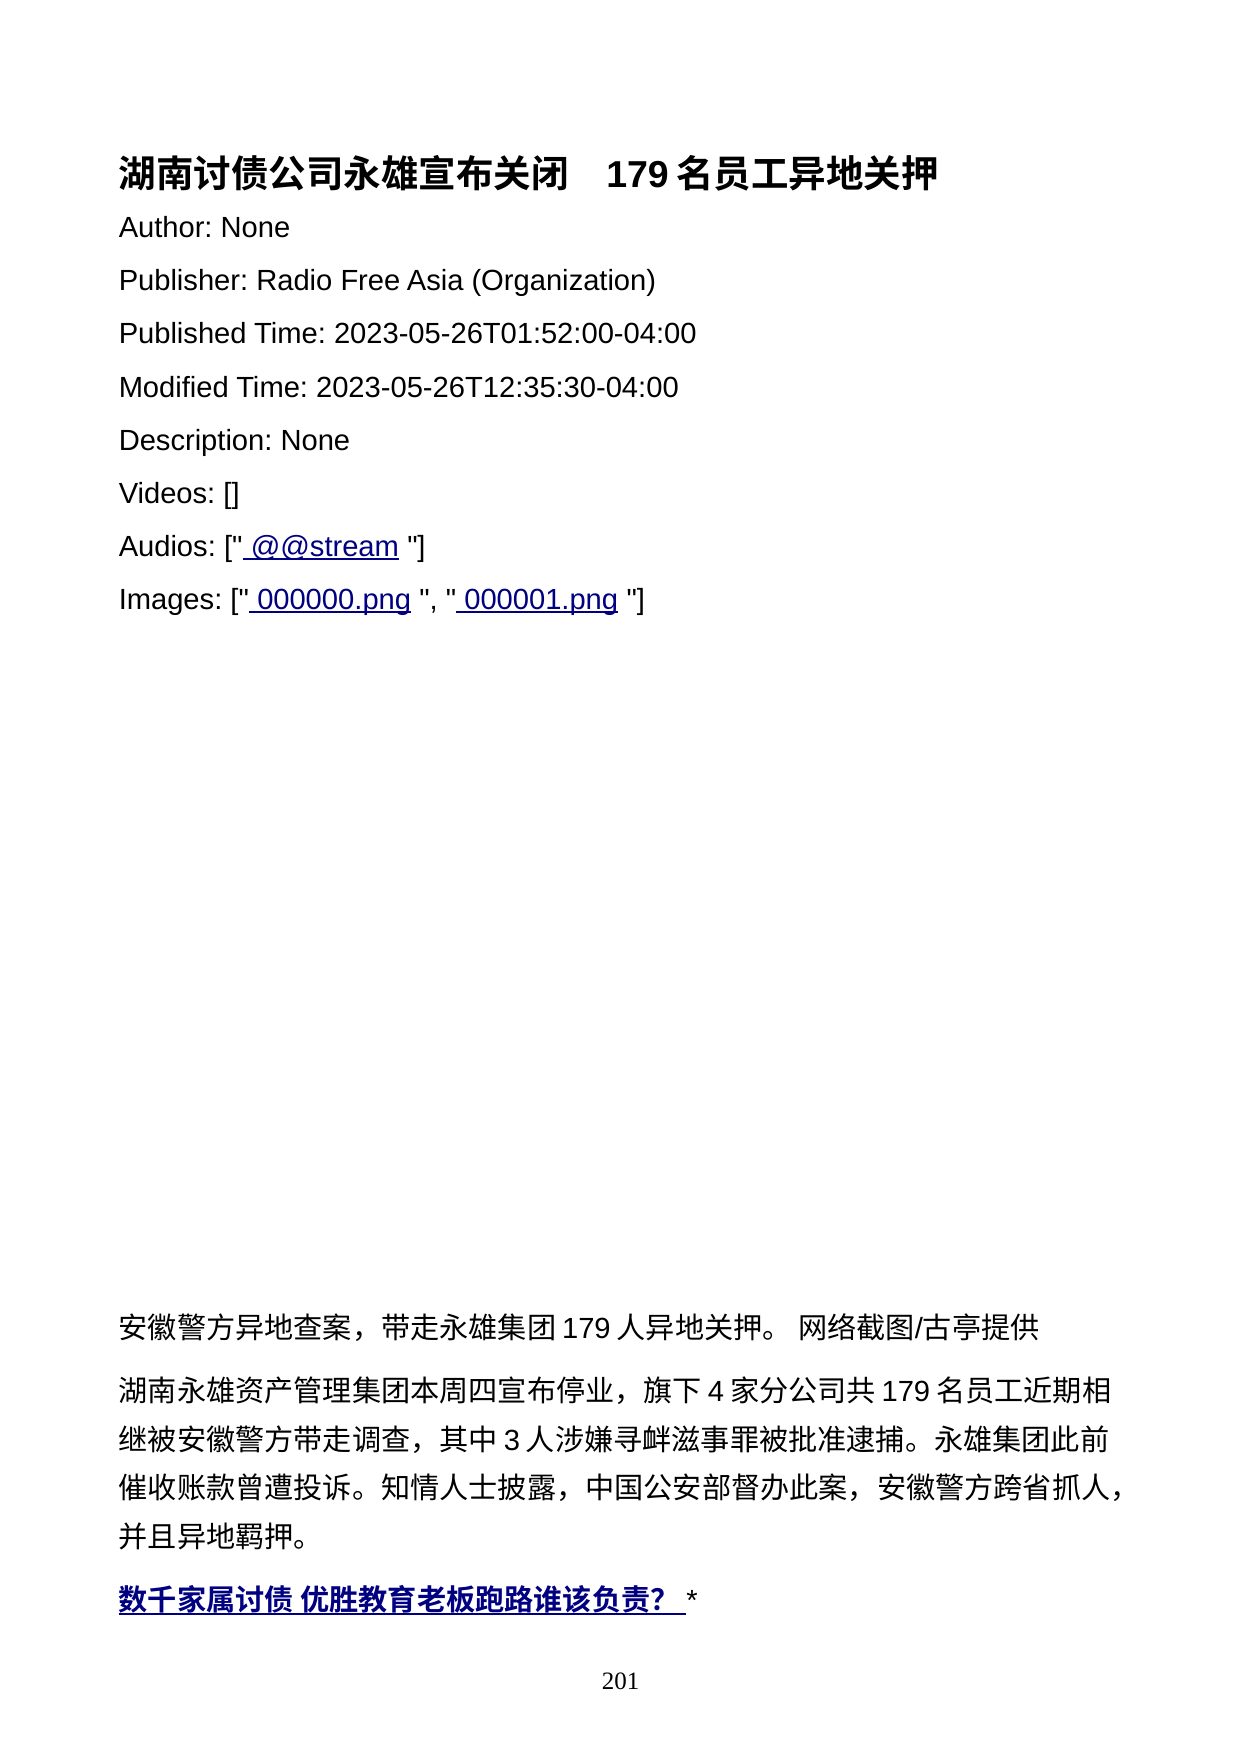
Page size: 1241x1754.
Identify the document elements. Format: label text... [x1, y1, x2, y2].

subtitle 湖南讨债公司永雄宣布关闭 179名员工异地关押 [118, 143, 1122, 198]
text Publisher: Radio Free Asia (Organization) [118, 263, 1122, 297]
text Videos: [] [118, 476, 1122, 509]
text Published Time: 2023-05-26T01:52:00-04:00 [118, 317, 1122, 350]
text Author: None [118, 210, 1122, 244]
text 安徽警方异地查案，带走永雄集团179人异地关押。 网络截图/古亭提供 [118, 635, 1122, 1347]
text Modified Time: 2023-05-26T12:35:30-04:00 [118, 370, 1122, 403]
text 湖南永雄资产管理集团本周四宣布停业，旗下4家分公司共179名员工近期相继被安徽警方带走调查，其中3人涉嫌寻衅滋事罪被批准逮捕。永雄集团此前催收账款曾遭投诉。知情人士披露，中国公安部督办此案，安徽警方跨省抓人，并且异地羁押。 [118, 1367, 1122, 1555]
text Images: [" 000000.png ", " 000001.png "] [118, 582, 1122, 616]
text 数千家属讨债 优胜教育老板跑路谁该负责？ * [118, 1576, 1122, 1618]
text Description: None [118, 423, 1122, 456]
text Audios: [" @@stream "] [118, 529, 1122, 563]
